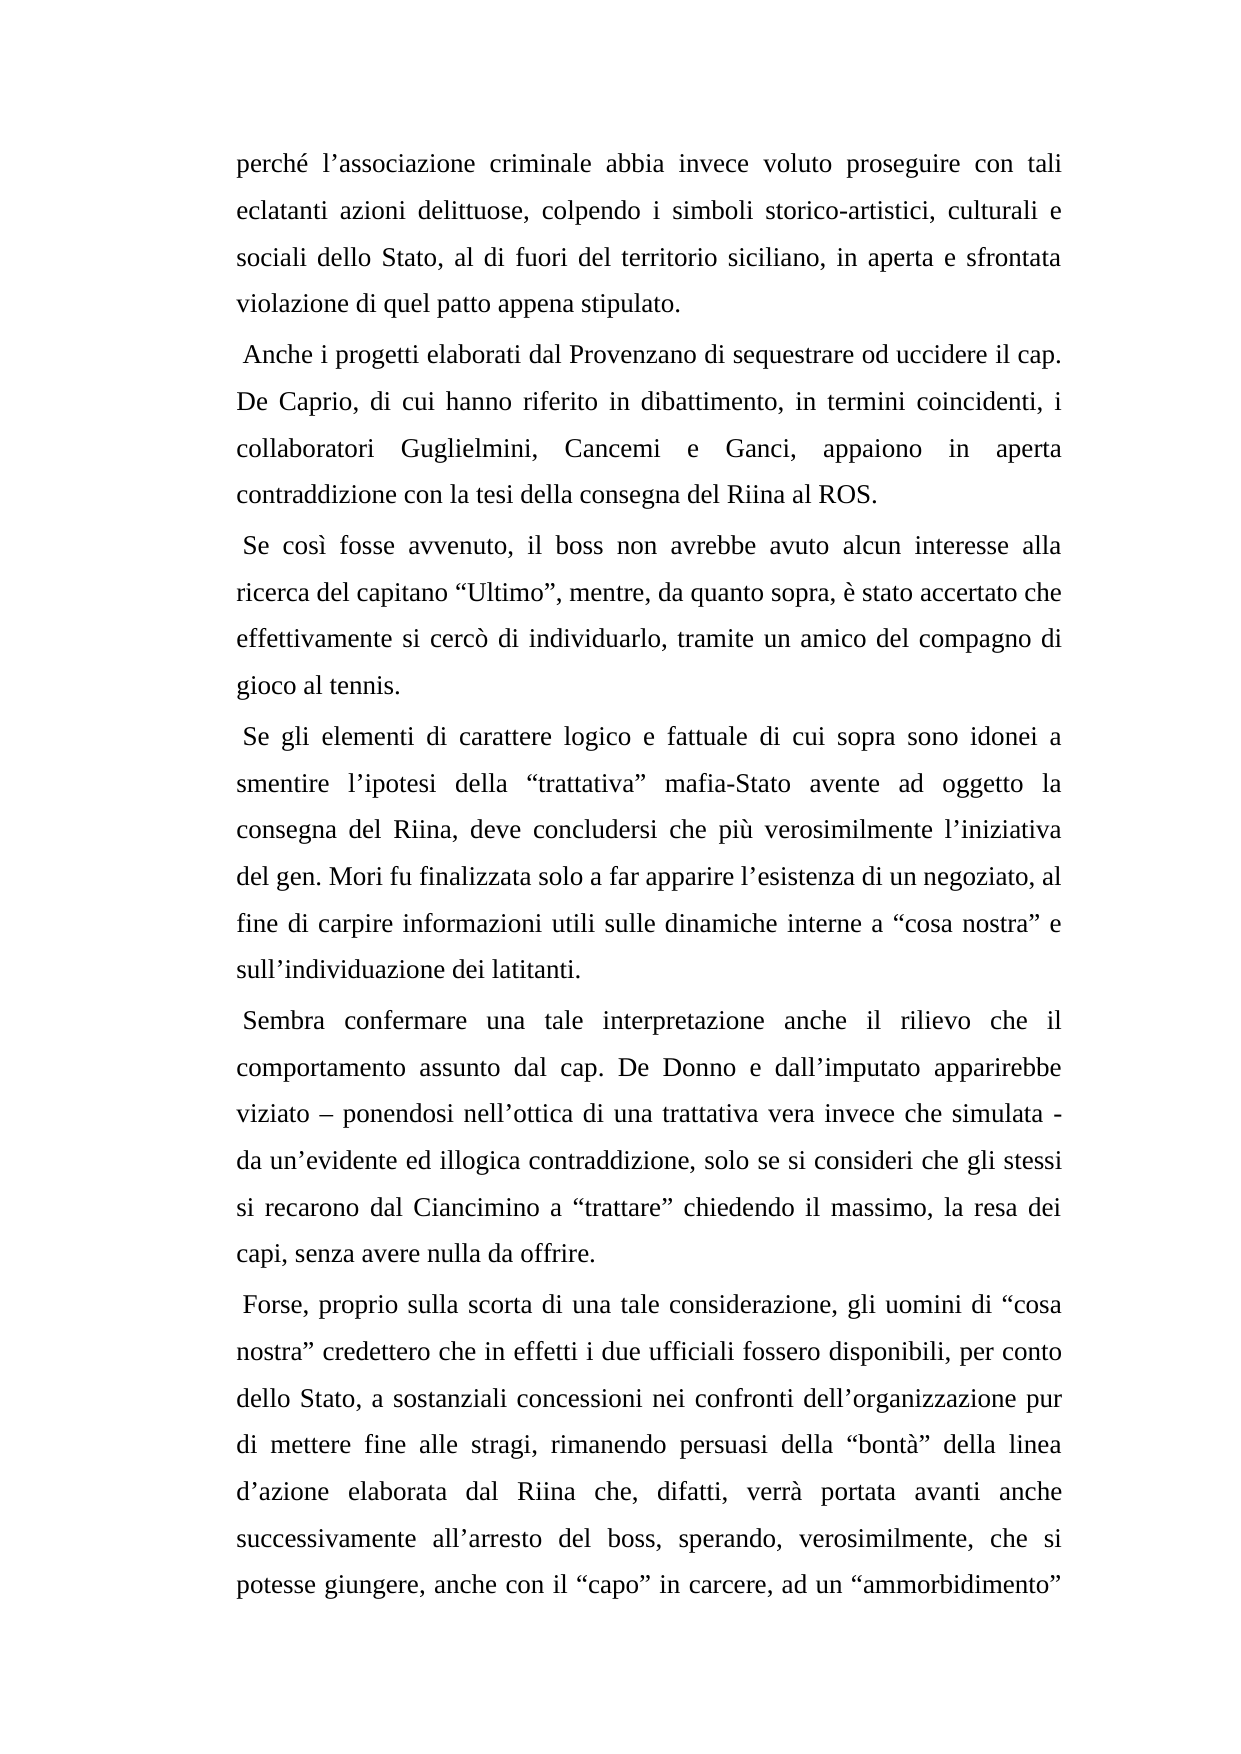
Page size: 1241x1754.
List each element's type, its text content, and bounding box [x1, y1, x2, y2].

text Se così fosse avvenuto, il boss non avrebbe avuto alcun interesse alla ricerca del capitano “Ultimo”, mentre, da quanto sopra, è stato accertato che effettivamente si cercò di individuarlo, tramite un amico del compagno di gioco al tennis. [236, 529, 1063, 700]
text Sembra confermare una tale interpretazione anche il rilievo che il comportamento assunto dal cap. De Donno e dall’imputato apparirebbe viziato – ponendosi nell’ottica di una trattativa vera invece che simulata - da un’evidente ed illogica contraddizione, solo se si consideri che gli stessi si recarono dal Ciancimino a “trattare” chiedendo il massimo, la resa dei capi, senza avere nulla da offrire. [236, 1004, 1063, 1269]
text perché l’associazione criminale abbia invece voluto proseguire con tali eclatanti azioni delittuose, colpendo i simboli storico-artistici, culturali e sociali dello Stato, al di fuori del territorio siciliano, in aperta e sfrontata violazione di quel patto appena stipulato. [236, 148, 1063, 319]
text Se gli elementi di carattere logico e fattuale di cui sopra sono idonei a smentire l’ipotesi della “trattativa” mafia-Stato avente ad oggetto la consegna del Riina, deve concludersi che più verosimilmente l’iniziativa del gen. Mori fu finalizzata solo a far apparire l’esistenza di un negoziato, al fine di carpire informazioni utili sulle dinamiche interne a “cosa nostra” e sull’individuazione dei latitanti. [236, 720, 1063, 984]
text Anche i progetti elaborati dal Provenzano di sequestrare od uccidere il cap. De Caprio, di cui hanno riferito in dibattimento, in termini coincidenti, i collaboratori Guglielmini, Cancemi e Ganci, appaiono in aperta contraddizione con la tesi della consegna del Riina al ROS. [236, 338, 1063, 509]
text Forse, proprio sulla scorta di una tale considerazione, gli uomini di “cosa nostra” credettero che in effetti i due ufficiali fossero disponibili, per conto dello Stato, a sostanziali concessioni nei confronti dell’organizzazione pur di mettere fine alle stragi, rimanendo persuasi della “bontà” della linea d’azione elaborata dal Riina che, difatti, verrà portata avanti anche successivamente all’arresto del boss, sperando, verosimilmente, che si potesse giungere, anche con il “capo” in carcere, ad un “ammorbidimento” [236, 1288, 1063, 1599]
